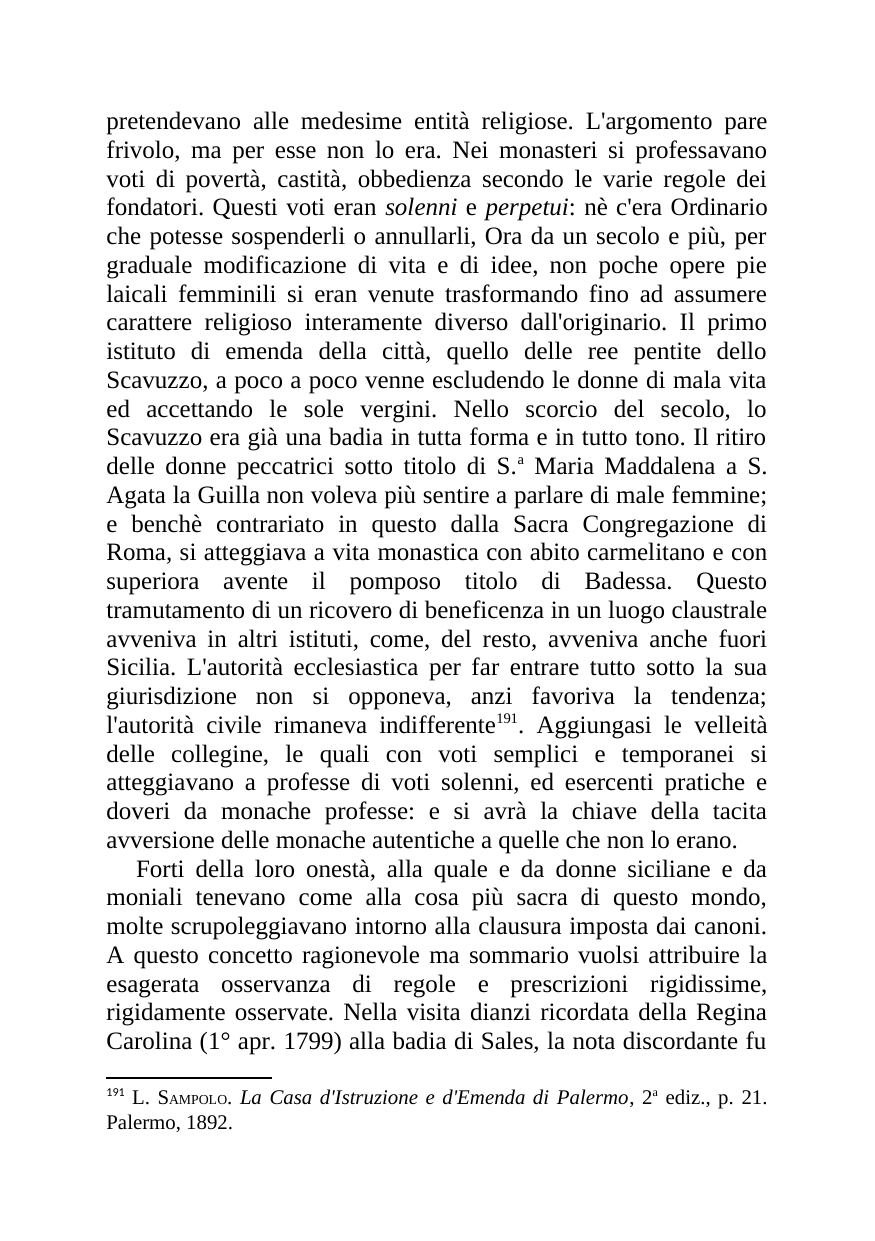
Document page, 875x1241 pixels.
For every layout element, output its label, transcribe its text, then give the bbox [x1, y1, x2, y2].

text Forti della loro onestà, alla quale e da donne siciliane e da moniali tenevano come alla cosa più sacra di questo mondo, molte scrupoleggiavano intorno alla clausura imposta dai canoni. A questo concetto ragionevole ma sommario vuolsi attribuire la esagerata osservanza di regole e prescrizioni rigidissime, rigidamente osservate. Nella visita dianzi ricordata della Regina Carolina (1° apr. 1799) alla badia di Sales, la nota discordante fu [106, 854, 768, 1055]
text pretendevano alle medesime entità religiose. L'argomento pare frivolo, ma per esse non lo era. Nei monasteri si professavano voti di povertà, castità, obbedienza secondo le varie regole dei fondatori. Questi voti eran solenni e perpetui: nè c'era Ordinario che potesse sospenderli o annullarli, Ora da un secolo e più, per graduale modificazione di vita e di idee, non poche opere pie laicali femminili si eran venute trasformando fino ad assumere carattere religioso interamente diverso dall'originario. Il primo istituto di emenda della città, quello delle ree pentite dello Scavuzzo, a poco a poco venne escludendo le donne di mala vita ed accettando le sole vergini. Nello scorcio del secolo, lo Scavuzzo era già una badia in tutta forma e in tutto tono. Il ritiro delle donne peccatrici sotto titolo di S.a Maria Maddalena a S. Agata la Guilla non voleva più sentire a parlare di male femmine; e benchè contrariato in questo dalla Sacra Congregazione di Roma, si atteggiava a vita monastica con abito carmelitano e con superiora avente il pomposo titolo di Badessa. Questo tramutamento di un ricovero di beneficenza in un luogo claustrale avveniva in altri istituti, come, del resto, avveniva anche fuori Sicilia. L'autorità ecclesiastica per far entrare tutto sotto la sua giurisdizione non si opponeva, anzi favoriva la tendenza; l'autorità civile rimaneva indifferente. Aggiungasi le velleità delle collegine, le quali con voti semplici e temporanei si atteggiavano a professe di voti solenni, ed esercenti pratiche e doveri da monache professe: e si avrà la chiave della tacita avversione delle monache autentiche a quelle che non lo erano. [106, 106, 768, 854]
text L. Sampolo. La Casa d'Istruzione e d'Emenda di Palermo, 2a ediz., p. 21. Palermo, 1892. [106, 1084, 768, 1134]
